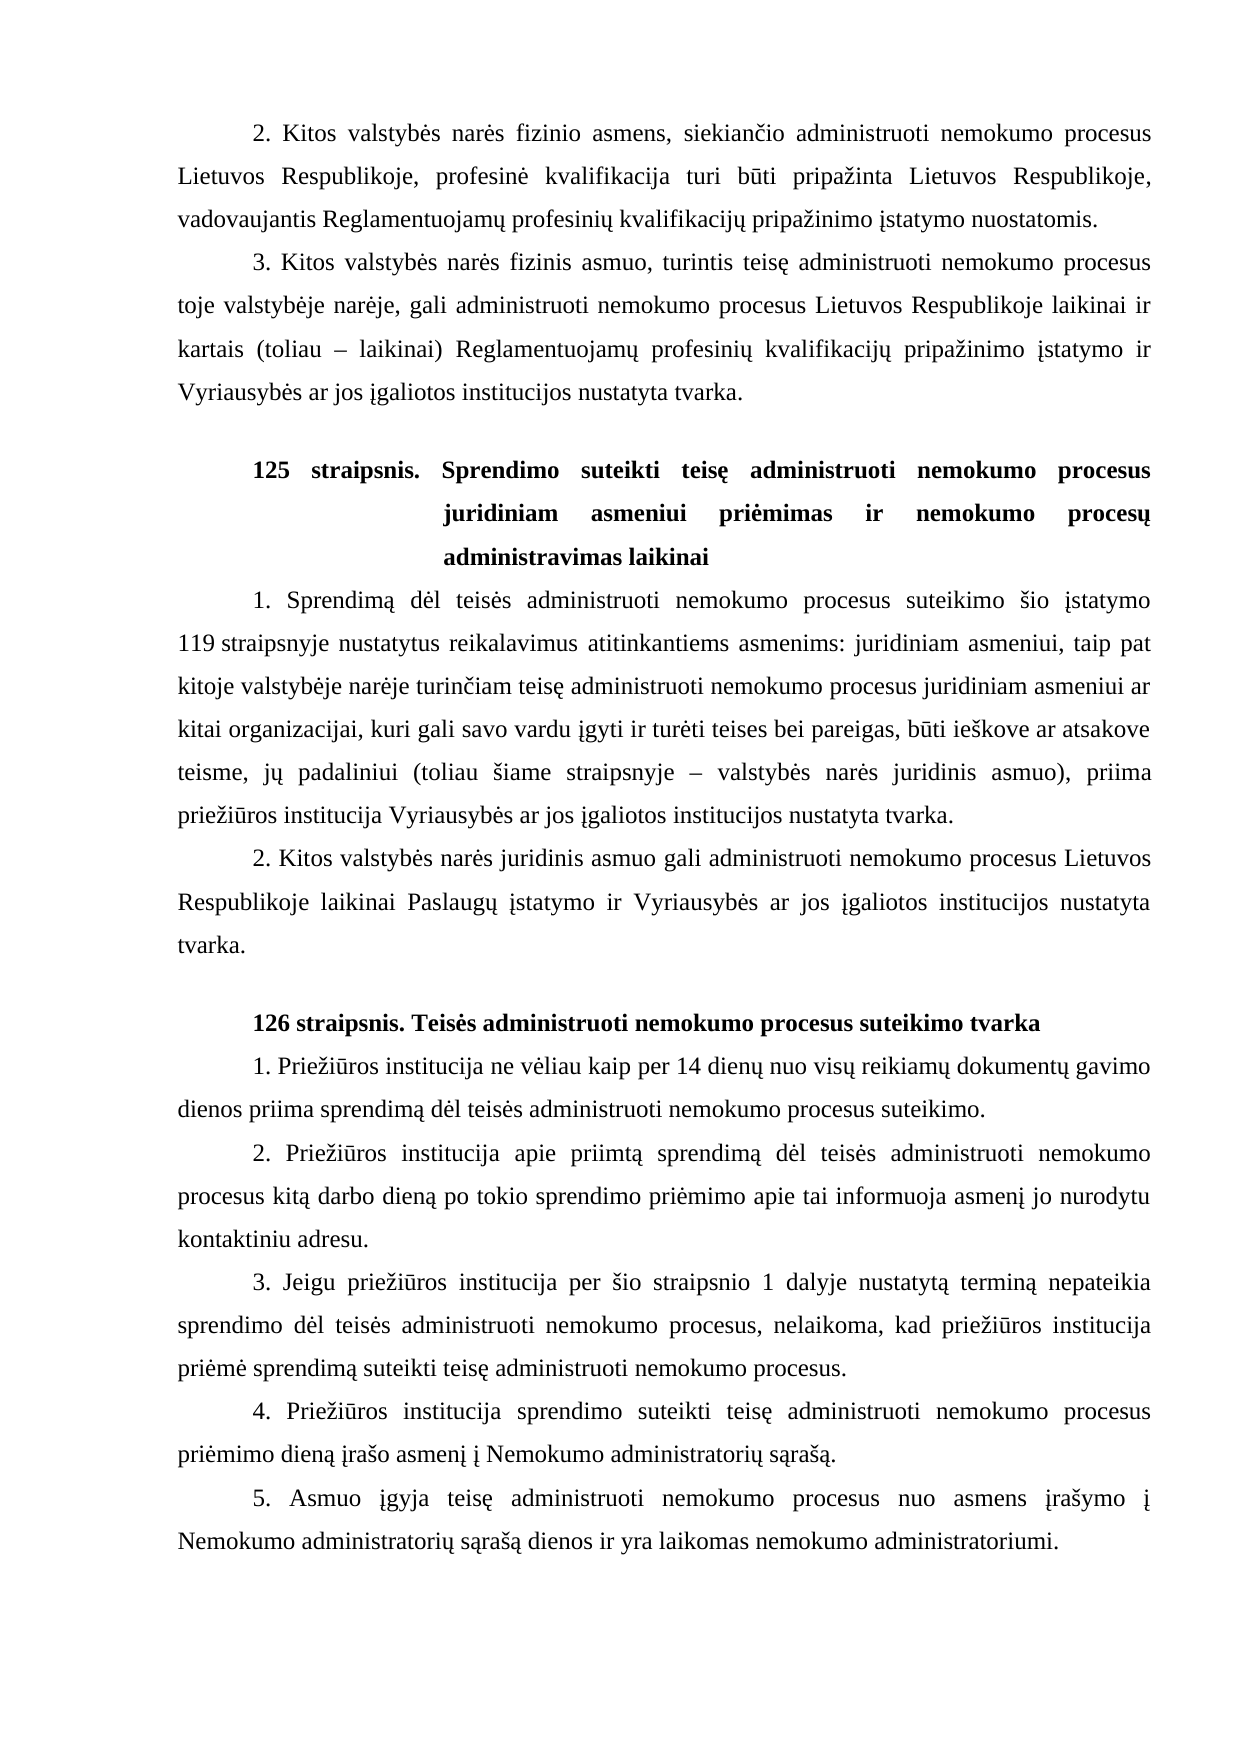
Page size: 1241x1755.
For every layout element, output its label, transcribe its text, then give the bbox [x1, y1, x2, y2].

text 126 straipsnis. Teisės administruoti nemokumo procesus suteikimo tvarka [177, 1008, 1152, 1037]
text 2. Kitos valstybės narės fizinio asmens, siekiančio administruoti nemokumo procesus Lietuvos Respublikoje, profesinė kvalifikacija turi būti pripažinta Lietuvos Respublikoje, vadovaujantis Reglamentuojamų profesinių kvalifikacijų pripažinimo įstatymo nuostatomis. [177, 118, 1152, 233]
text 3. Kitos valstybės narės fizinis asmuo, turintis teisę administruoti nemokumo procesus toje valstybėje narėje, gali administruoti nemokumo procesus Lietuvos Respublikoje laikinai ir kartais (toliau – laikinai) Reglamentuojamų profesinių kvalifikacijų pripažinimo įstatymo ir Vyriausybės ar jos įgaliotos institucijos nustatyta tvarka. [177, 247, 1152, 406]
text 5. Asmuo įgyja teisę administruoti nemokumo procesus nuo asmens įrašymo į Nemokumo administratorių sąrašą dienos ir yra laikomas nemokumo administratoriumi. [177, 1483, 1152, 1554]
text 1. Priežiūros institucija ne vėliau kaip per 14 dienų nuo visų reikiamų dokumentų gavimo dienos priima sprendimą dėl teisės administruoti nemokumo procesus suteikimo. [177, 1051, 1152, 1123]
text 3. Jeigu priežiūros institucija per šio straipsnio 1 dalyje nustatytą terminą nepateikia sprendimo dėl teisės administruoti nemokumo procesus, nelaikoma, kad priežiūros institucija priėmė sprendimą suteikti teisę administruoti nemokumo procesus. [177, 1267, 1152, 1382]
text 125 straipsnis. Sprendimo suteikti teisę administruoti nemokumo procesus juridiniam asmeniui priėmimas ir nemokumo procesų administravimas laikinai [252, 455, 1152, 570]
text 2. Kitos valstybės narės juridinis asmuo gali administruoti nemokumo procesus Lietuvos Respublikoje laikinai Paslaugų įstatymo ir Vyriausybės ar jos įgaliotos institucijos nustatyta tvarka. [177, 843, 1152, 958]
text 2. Priežiūros institucija apie priimtą sprendimą dėl teisės administruoti nemokumo procesus kitą darbo dieną po tokio sprendimo priėmimo apie tai informuoja asmenį jo nurodytu kontaktiniu adresu. [177, 1138, 1152, 1253]
text 4. Priežiūros institucija sprendimo suteikti teisę administruoti nemokumo procesus priėmimo dieną įrašo asmenį į Nemokumo administratorių sąrašą. [177, 1396, 1152, 1468]
text 1. Sprendimą dėl teisės administruoti nemokumo procesus suteikimo šio įstatymo 119 straipsnyje nustatytus reikalavimus atitinkantiems asmenims: juridiniam asmeniui, taip pat kitoje valstybėje narėje turinčiam teisę administruoti nemokumo procesus juridiniam asmeniui ar kitai organizacijai, kuri gali savo vardu įgyti ir turėti teises bei pareigas, būti ieškove ar atsakove teisme, jų padaliniui (toliau šiame straipsnyje – valstybės narės juridinis asmuo), priima priežiūros institucija Vyriausybės ar jos įgaliotos institucijos nustatyta tvarka. [177, 585, 1152, 829]
